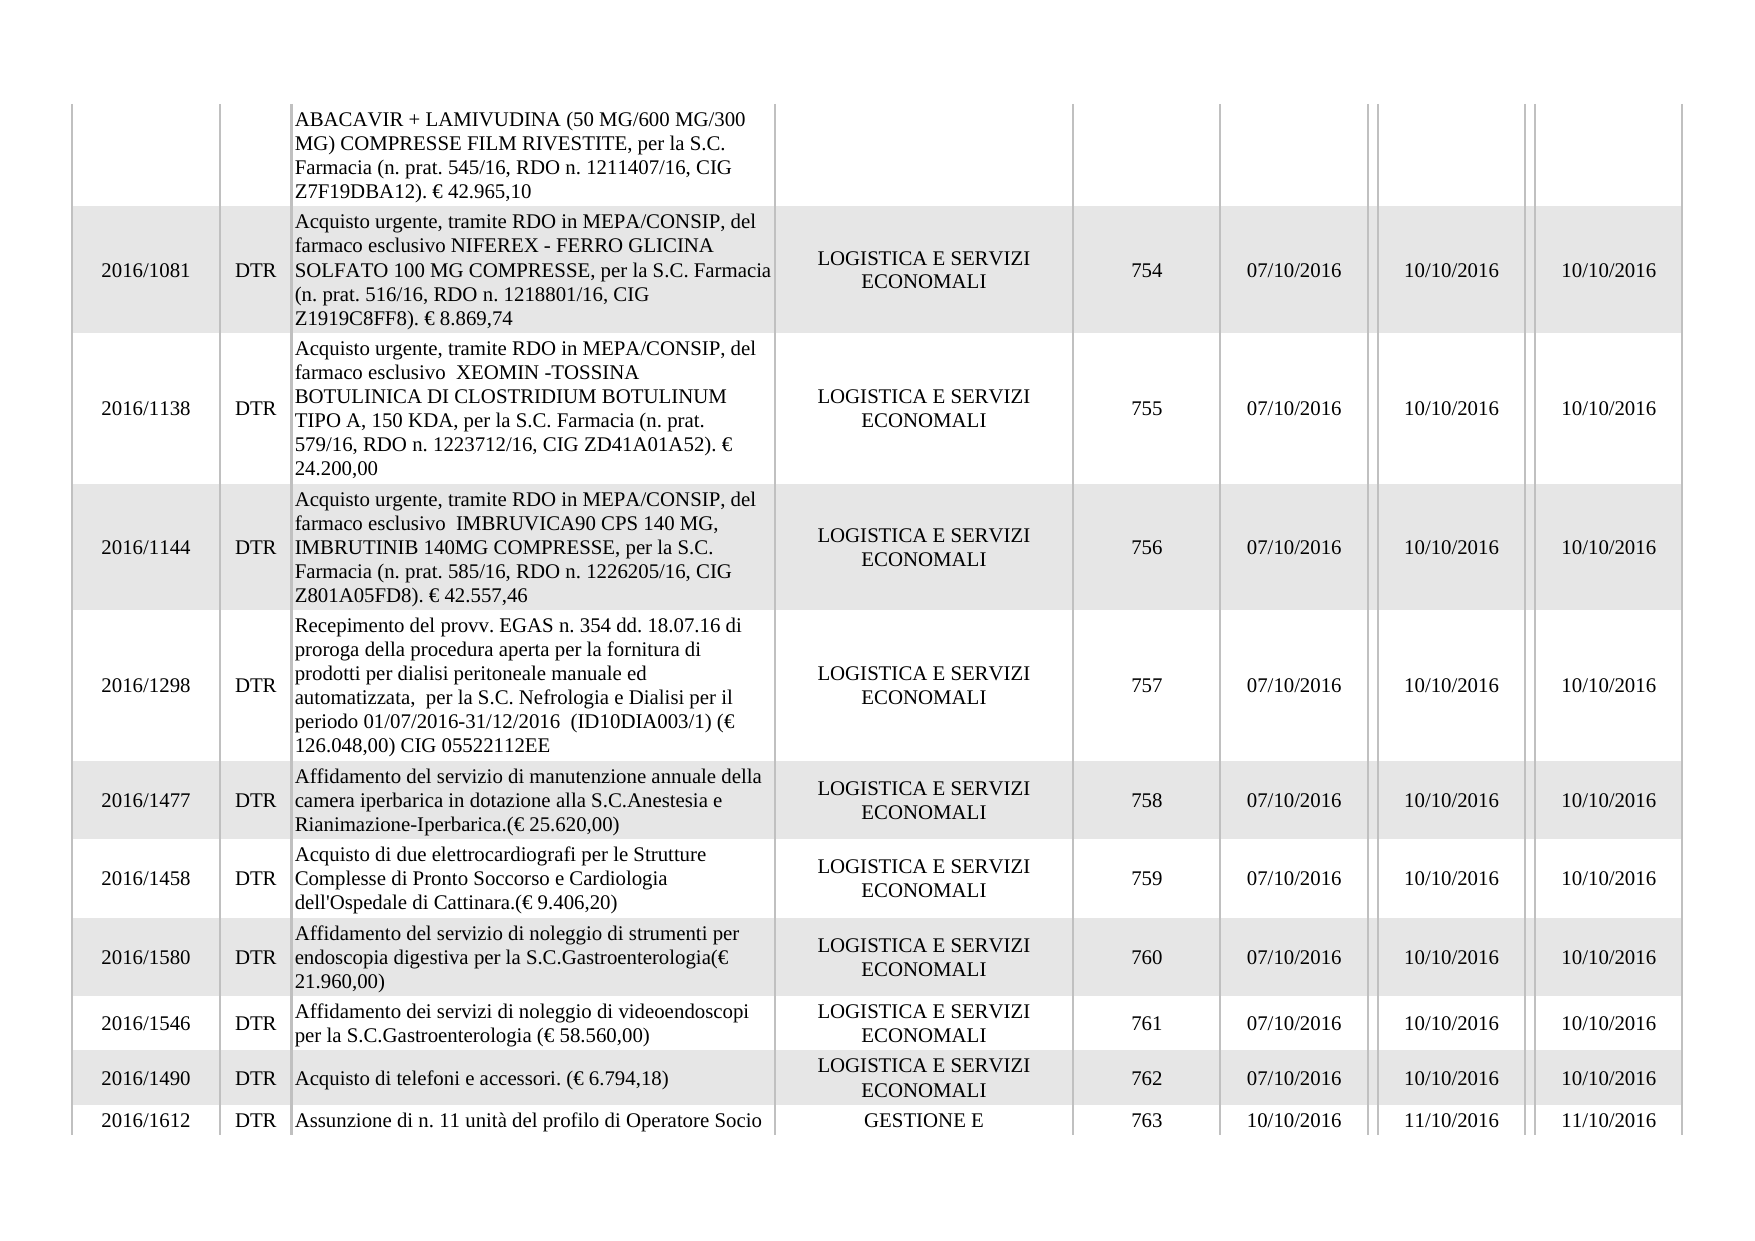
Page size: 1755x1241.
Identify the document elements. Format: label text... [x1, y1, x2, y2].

table_cell [1379, 104, 1524, 206]
table_cell LOGISTICA E SERVIZI ECONOMALI [776, 206, 1072, 333]
table_cell [1526, 484, 1534, 610]
table_cell LOGISTICA E SERVIZI ECONOMALI [776, 333, 1072, 483]
table_cell DTR [221, 333, 290, 483]
table_cell [221, 104, 290, 206]
table_cell 10/10/2016 [1536, 996, 1681, 1050]
table_cell 10/10/2016 [1379, 839, 1524, 917]
table_cell Acquisto urgente, tramite RDO in MEPA/CONSIP, del farmaco esclusivo IMBRUVICA90 CPS 140 MG, IMBRUTINIB 140MG COMPRESSE, per la S.C. Farmacia (n. prat. 585/16, RDO n. 1226205/16, CIG Z801A05FD8). € 42.557,46 [293, 484, 774, 610]
table_cell [1369, 1105, 1377, 1135]
table_cell GESTIONE E [776, 1105, 1072, 1135]
table_cell [1526, 333, 1534, 483]
table_cell [1526, 996, 1534, 1050]
table_cell 07/10/2016 [1221, 918, 1367, 996]
table_cell DTR [221, 1105, 290, 1135]
table_cell 11/10/2016 [1536, 1105, 1681, 1135]
table_cell [1526, 610, 1534, 761]
table_cell 754 [1074, 206, 1219, 333]
table_cell [1369, 104, 1377, 206]
table_cell 10/10/2016 [1379, 206, 1524, 333]
table_cell Affidamento dei servizi di noleggio di videoendoscopi per la S.C.Gastroenterologia (€ 58.560,00) [293, 996, 774, 1050]
table_cell 07/10/2016 [1221, 333, 1367, 483]
table_cell [1526, 1105, 1534, 1135]
table_cell 2016/1138 [73, 333, 219, 483]
table_cell Recepimento del provv. EGAS n. 354 dd. 18.07.16 di proroga della procedura aperta per la fornitura di prodotti per dialisi peritoneale manuale ed automatizzata, per la S.C. Nefrologia e Dialisi per il periodo 01/07/2016-31/12/2016 (ID10DIA003/1) (€ 126.048,00) CIG 05522112EE [293, 610, 774, 761]
table_cell 755 [1074, 333, 1219, 483]
table_cell ABACAVIR + LAMIVUDINA (50 MG/600 MG/300 MG) COMPRESSE FILM RIVESTITE, per la S.C. Farmacia (n. prat. 545/16, RDO n. 1211407/16, CIG Z7F19DBA12). € 42.965,10 [293, 104, 774, 206]
table_cell 07/10/2016 [1221, 1050, 1367, 1105]
table_cell DTR [221, 996, 290, 1050]
table_cell 10/10/2016 [1379, 1050, 1524, 1105]
table_cell [1221, 104, 1367, 206]
table_cell 10/10/2016 [1536, 484, 1681, 610]
table_cell Acquisto urgente, tramite RDO in MEPA/CONSIP, del farmaco esclusivo XEOMIN -TOSSINA BOTULINICA DI CLOSTRIDIUM BOTULINUM TIPO A, 150 KDA, per la S.C. Farmacia (n. prat. 579/16, RDO n. 1223712/16, CIG ZD41A01A52). € 24.200,00 [293, 333, 774, 483]
table_cell 758 [1074, 761, 1219, 839]
table_cell 10/10/2016 [1379, 610, 1524, 761]
table_cell [1526, 761, 1534, 839]
table_cell [1369, 761, 1377, 839]
table_cell DTR [221, 839, 290, 917]
table_cell 2016/1298 [73, 610, 219, 761]
table_cell 10/10/2016 [1221, 1105, 1367, 1135]
table_cell 760 [1074, 918, 1219, 996]
table_cell 2016/1580 [73, 918, 219, 996]
table_cell Acquisto urgente, tramite RDO in MEPA/CONSIP, del farmaco esclusivo NIFEREX - FERRO GLICINA SOLFATO 100 MG COMPRESSE, per la S.C. Farmacia (n. prat. 516/16, RDO n. 1218801/16, CIG Z1919C8FF8). € 8.869,74 [293, 206, 774, 333]
table_cell 10/10/2016 [1536, 610, 1681, 761]
table_cell 2016/1612 [73, 1105, 219, 1135]
table_cell Affidamento del servizio di noleggio di strumenti per endoscopia digestiva per la S.C.Gastroenterologia(€ 21.960,00) [293, 918, 774, 996]
table_cell [1369, 1050, 1377, 1105]
table_cell 2016/1546 [73, 996, 219, 1050]
table_cell 10/10/2016 [1536, 333, 1681, 483]
table_cell [1526, 839, 1534, 917]
table_cell 07/10/2016 [1221, 484, 1367, 610]
table_cell 762 [1074, 1050, 1219, 1105]
table_cell 757 [1074, 610, 1219, 761]
table_cell 759 [1074, 839, 1219, 917]
table_cell LOGISTICA E SERVIZI ECONOMALI [776, 610, 1072, 761]
table_cell 07/10/2016 [1221, 610, 1367, 761]
table_cell 10/10/2016 [1536, 1050, 1681, 1105]
table_cell 10/10/2016 [1536, 839, 1681, 917]
table_cell [1526, 206, 1534, 333]
table_cell 07/10/2016 [1221, 761, 1367, 839]
table_cell [73, 104, 219, 206]
table_cell DTR [221, 610, 290, 761]
table_cell 2016/1458 [73, 839, 219, 917]
table_cell 2016/1477 [73, 761, 219, 839]
table_cell [1369, 918, 1377, 996]
table_cell [776, 104, 1072, 206]
table_cell [1526, 918, 1534, 996]
table_cell Affidamento del servizio di manutenzione annuale della camera iperbarica in dotazione alla S.C.Anestesia e Rianimazione-Iperbarica.(€ 25.620,00) [293, 761, 774, 839]
table_cell 07/10/2016 [1221, 206, 1367, 333]
table_cell LOGISTICA E SERVIZI ECONOMALI [776, 761, 1072, 839]
table_cell 10/10/2016 [1379, 918, 1524, 996]
table_cell [1369, 333, 1377, 483]
table_cell 2016/1081 [73, 206, 219, 333]
table_cell [1369, 839, 1377, 917]
table_cell 2016/1490 [73, 1050, 219, 1105]
table_cell LOGISTICA E SERVIZI ECONOMALI [776, 839, 1072, 917]
table_cell 11/10/2016 [1379, 1105, 1524, 1135]
table_cell DTR [221, 1050, 290, 1105]
table_cell 10/10/2016 [1379, 333, 1524, 483]
table_cell DTR [221, 206, 290, 333]
table_cell 756 [1074, 484, 1219, 610]
table_cell [1526, 1050, 1534, 1105]
table_cell [1074, 104, 1219, 206]
table_cell 2016/1144 [73, 484, 219, 610]
table_cell [1536, 104, 1681, 206]
table_cell [1369, 610, 1377, 761]
table_cell LOGISTICA E SERVIZI ECONOMALI [776, 996, 1072, 1050]
table_cell 10/10/2016 [1379, 484, 1524, 610]
table_cell [1526, 104, 1534, 206]
table_cell Acquisto di due elettrocardiografi per le Strutture Complesse di Pronto Soccorso e Cardiologia dell'Ospedale di Cattinara.(€ 9.406,20) [293, 839, 774, 917]
table_cell 07/10/2016 [1221, 839, 1367, 917]
table_cell 10/10/2016 [1536, 761, 1681, 839]
table_cell DTR [221, 918, 290, 996]
table_cell LOGISTICA E SERVIZI ECONOMALI [776, 484, 1072, 610]
table_cell DTR [221, 484, 290, 610]
table_cell DTR [221, 761, 290, 839]
table_cell 07/10/2016 [1221, 996, 1367, 1050]
table_cell [1369, 484, 1377, 610]
table_cell LOGISTICA E SERVIZI ECONOMALI [776, 1050, 1072, 1105]
table_cell [1369, 206, 1377, 333]
table_cell LOGISTICA E SERVIZI ECONOMALI [776, 918, 1072, 996]
table_cell 10/10/2016 [1379, 996, 1524, 1050]
table_cell 763 [1074, 1105, 1219, 1135]
table_cell 10/10/2016 [1536, 918, 1681, 996]
table_cell [1369, 996, 1377, 1050]
table_cell 761 [1074, 996, 1219, 1050]
table_cell 10/10/2016 [1536, 206, 1681, 333]
table_cell Acquisto di telefoni e accessori. (€ 6.794,18) [293, 1050, 774, 1105]
table_cell Assunzione di n. 11 unità del profilo di Operatore Socio [293, 1105, 774, 1135]
table_cell 10/10/2016 [1379, 761, 1524, 839]
